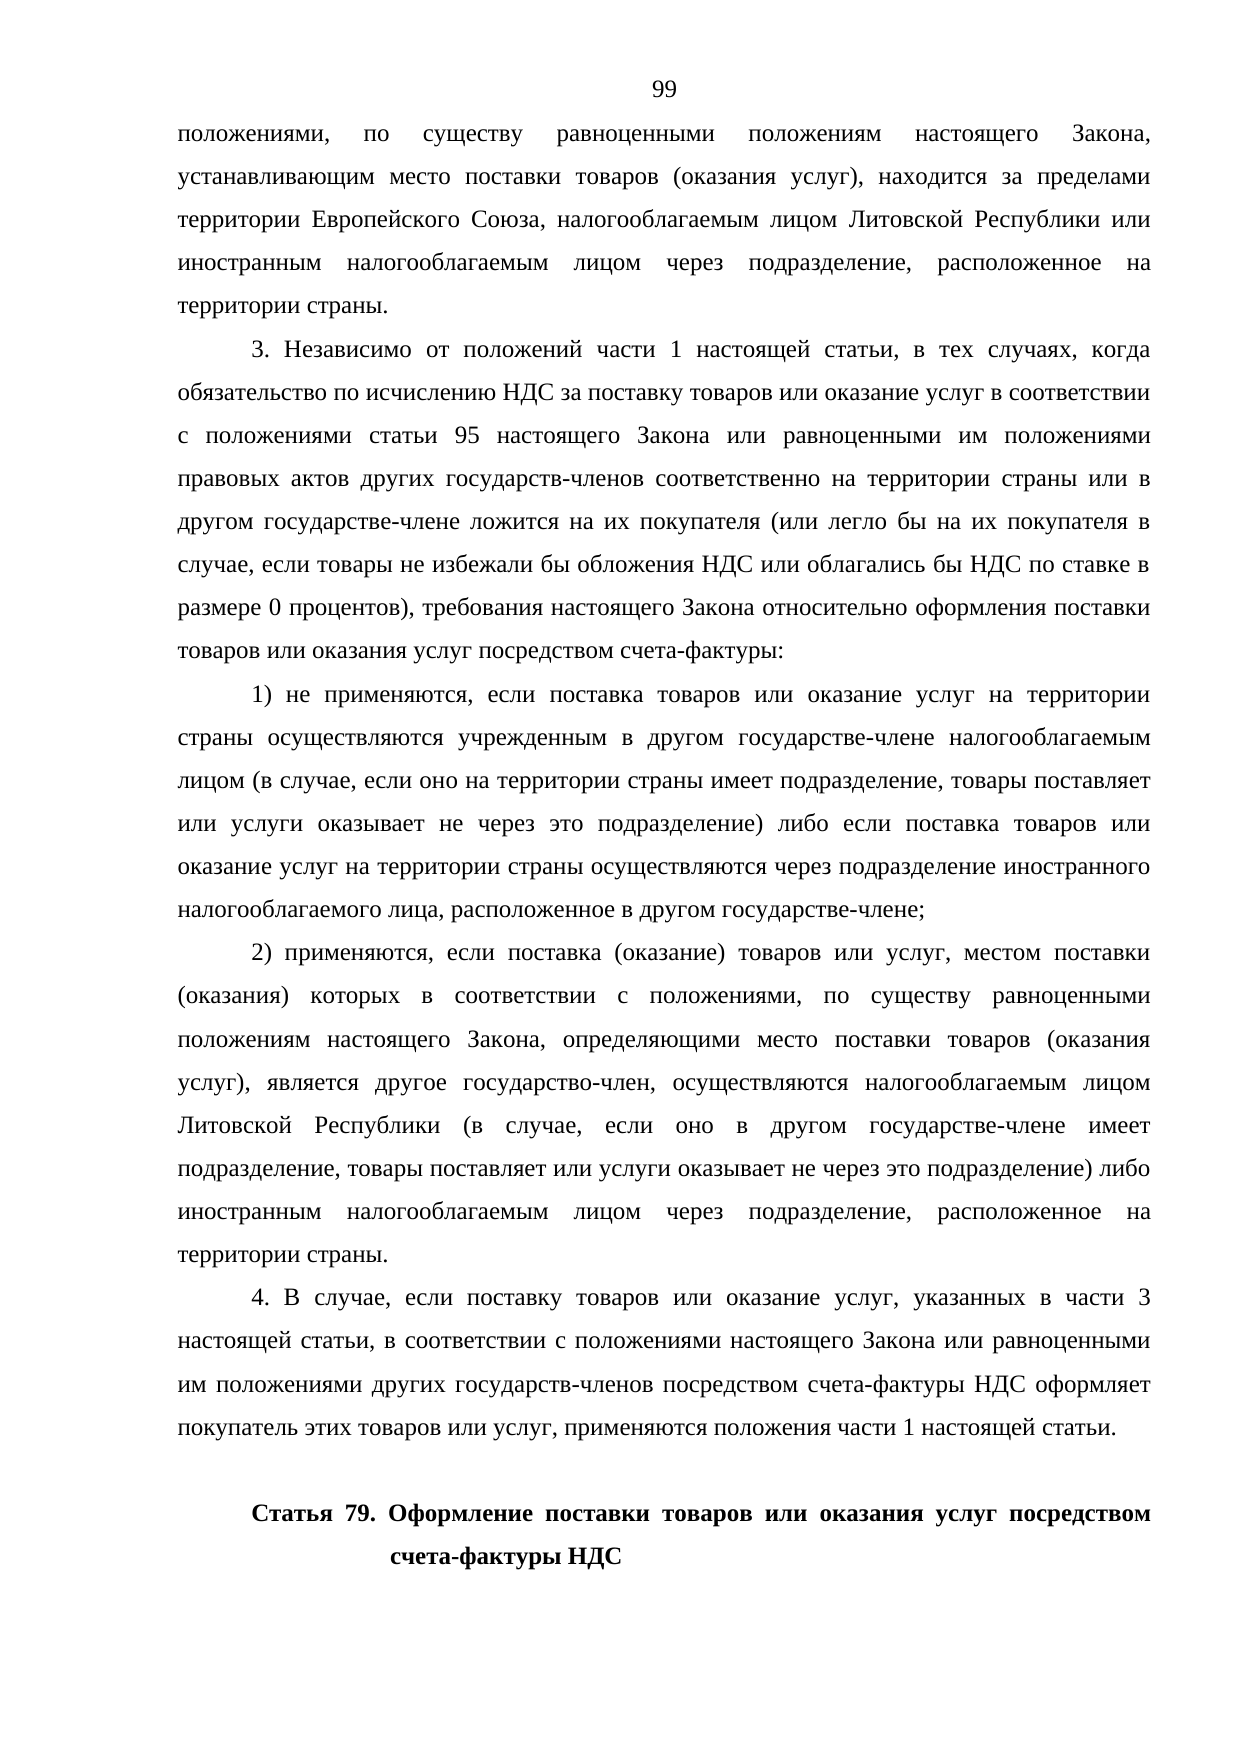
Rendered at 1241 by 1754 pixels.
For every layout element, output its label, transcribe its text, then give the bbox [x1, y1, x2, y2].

text 3. Независимо от положений части 1 настоящей статьи, в тех случаях, когда обязательство по исчислению НДС за поставку товаров или оказание услуг в соответствии с положениями статьи 95 настоящего Закона или равноценными им положениями правовых актов других государств-членов соответственно на территории страны или в другом государстве-члене ложится на их покупателя (или легло бы на их покупателя в случае, если товары не избежали бы обложения НДС или облагались бы НДС по ставке в размере 0 процентов), требования настоящего Закона относительно оформления поставки товаров или оказания услуг посредством счета-фактуры: [177, 334, 1152, 664]
text 1) не применяются, если поставка товаров или оказание услуг на территории страны осуществляются учрежденным в другом государстве-члене налогооблагаемым лицом (в случае, если оно на территории страны имеет подразделение, товары поставляет или услуги оказывает не через это подразделение) либо если поставка товаров или оказание услуг на территории страны осуществляются через подразделение иностранного налогооблагаемого лица, расположенное в другом государстве-члене; [177, 679, 1152, 923]
text 4. В случае, если поставку товаров или оказание услуг, указанных в части 3 настоящей статьи, в соответствии с положениями настоящего Закона или равноценными им положениями других государств-членов посредством счета-фактуры НДС оформляет покупатель этих товаров или услуг, применяются положения части 1 настоящей статьи. [177, 1282, 1152, 1441]
text положениями, по существу равноценными положениям настоящего Закона, устанавливающим место поставки товаров (оказания услуг), находится за пределами территории Европейского Союза, налогооблагаемым лицом Литовской Республики или иностранным налогооблагаемым лицом через подразделение, расположенное на территории страны. [177, 118, 1152, 319]
text Статья 79. Оформление поставки товаров или оказания услуг посредством счета-фактуры НДС [251, 1498, 1152, 1570]
text 2) применяются, если поставка (оказание) товаров или услуг, местом поставки (оказания) которых в соответствии с положениями, по существу равноценными положениям настоящего Закона, определяющими место поставки товаров (оказания услуг), является другое государство-член, осуществляются налогооблагаемым лицом Литовской Республики (в случае, если оно в другом государстве-члене имеет подразделение, товары поставляет или услуги оказывает не через это подразделение) либо иностранным налогооблагаемым лицом через подразделение, расположенное на территории страны. [177, 937, 1152, 1268]
